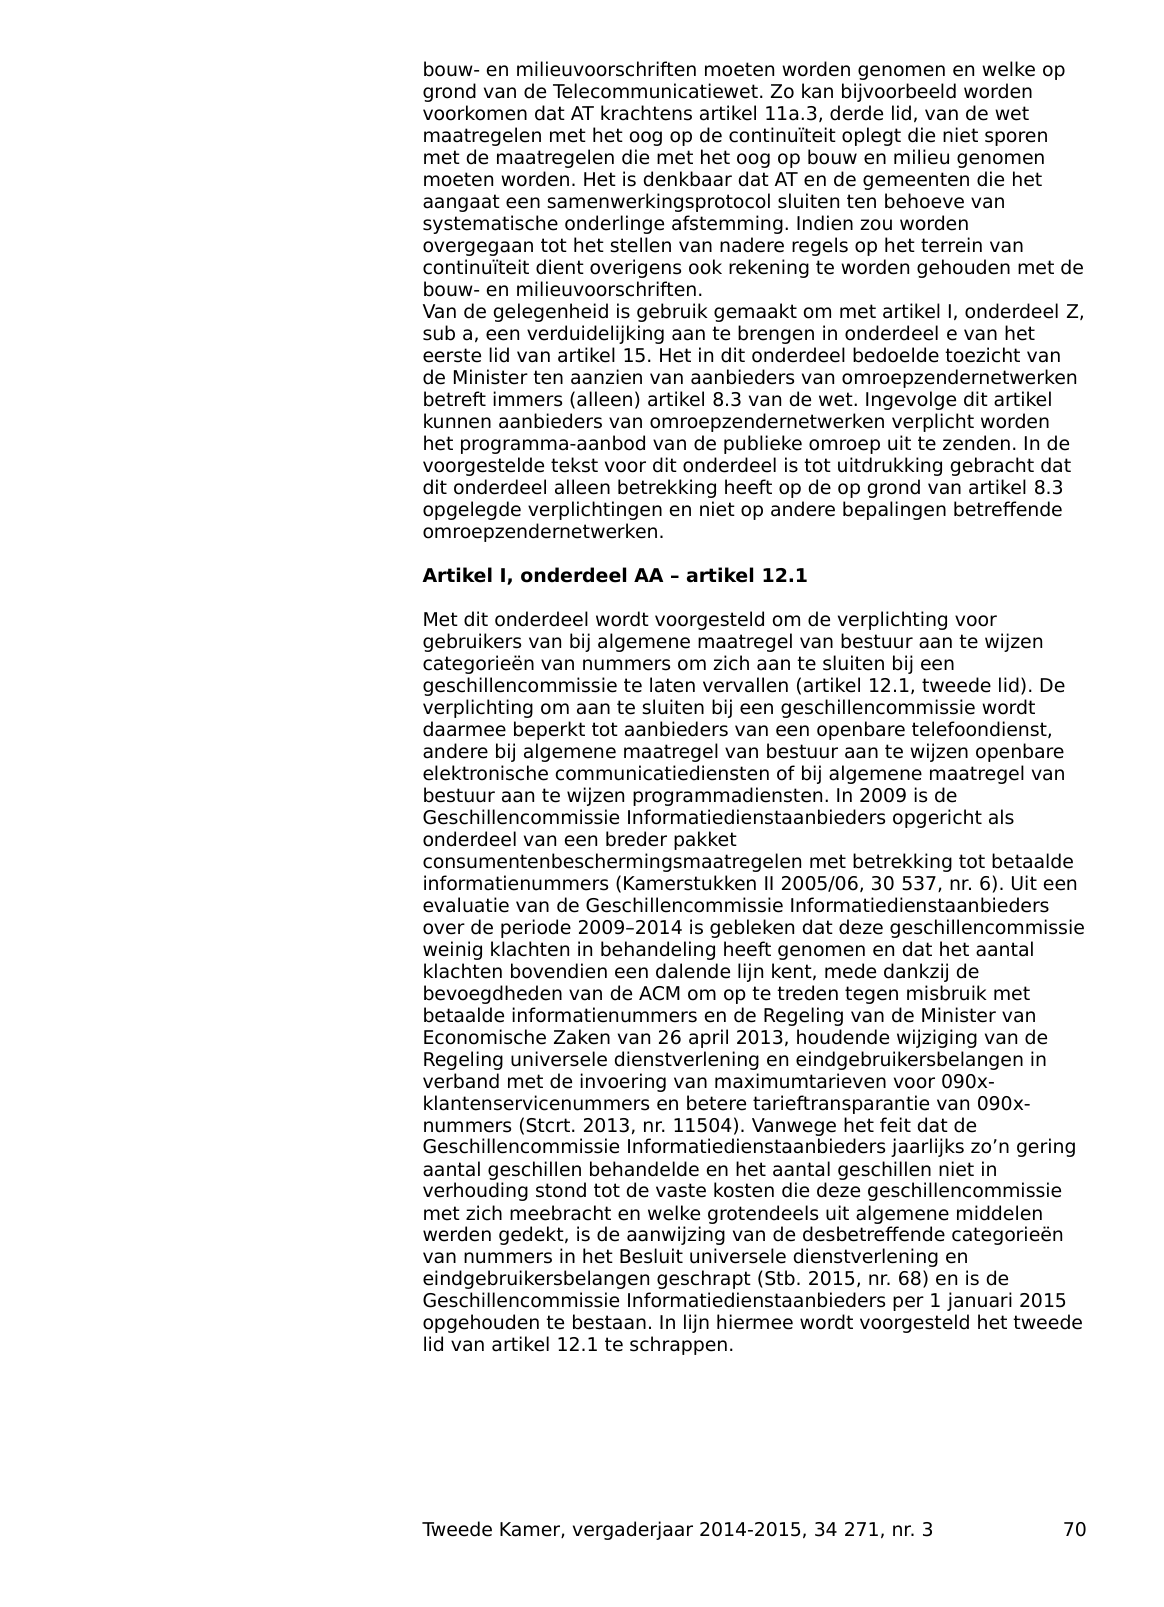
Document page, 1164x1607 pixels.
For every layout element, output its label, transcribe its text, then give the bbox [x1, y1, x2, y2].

text Met dit onderdeel wordt voorgesteld om de verplichting voor gebruikers van bij algemene maatregel van bestuur aan te wijzen categorieën van nummers om zich aan te sluiten bij een geschillencommissie te laten vervallen (artikel 12.1, tweede lid). De verplichting om aan te sluiten bij een geschillencommissie wordt daarmee beperkt tot aanbieders van een openbare telefoondienst, andere bij algemene maatregel van bestuur aan te wijzen openbare elektronische communicatiediensten of bij algemene maatregel van bestuur aan te wijzen programmadiensten. In 2009 is de Geschillencommissie Informatiedienstaanbieders opgericht als onderdeel van een breder pakket consumentenbeschermingsmaatregelen met betrekking tot betaalde informatienummers (Kamerstukken II 2005/06, 30 537, nr. 6). Uit een evaluatie van de Geschillencommissie Informatiedienstaanbieders over de periode 2009–2014 is gebleken dat deze geschillencommissie weinig klachten in behandeling heeft genomen en dat het aantal klachten bovendien een dalende lijn kent, mede dankzij de bevoegdheden van de ACM om op te treden tegen misbruik met betaalde informatienummers en de Regeling van de Minister van Economische Zaken van 26 april 2013, houdende wijziging van de Regeling universele dienstverlening en eindgebruikersbelangen in verband met de invoering van maximumtarieven voor 090x-klantenservicenummers en betere tarieftransparantie van 090x-nummers (Stcrt. 2013, nr. 11504). Vanwege het feit dat de Geschillencommissie Informatiedienstaanbieders jaarlijks zo’n gering aantal geschillen behandelde en het aantal geschillen niet in verhouding stond tot de vaste kosten die deze geschillencommissie met zich meebracht en welke grotendeels uit algemene middelen werden gedekt, is de aanwijzing van de desbetreffende categorieën van nummers in het Besluit universele dienstverlening en eindgebruikersbelangen geschrapt (Stb. 2015, nr. 68) en is de Geschillencommissie Informatiedienstaanbieders per 1 januari 2015 opgehouden te bestaan. In lijn hiermee wordt voorgesteld het tweede lid van artikel 12.1 te schrappen. [422, 609, 1087, 1356]
subtitle Artikel I, onderdeel AA – artikel 12.1 [422, 565, 1087, 587]
text bouw- en milieuvoorschriften moeten worden genomen en welke op grond van de Telecommunicatiewet. Zo kan bijvoorbeeld worden voorkomen dat AT krachtens artikel 11a.3, derde lid, van de wet maatregelen met het oog op de continuïteit oplegt die niet sporen met de maatregelen die met het oog op bouw en milieu genomen moeten worden. Het is denkbaar dat AT en de gemeenten die het aangaat een samenwerkingsprotocol sluiten ten behoeve van systematische onderlinge afstemming. Indien zou worden overgegaan tot het stellen van nadere regels op het terrein van continuïteit dient overigens ook rekening te worden gehouden met de bouw- en milieuvoorschriften. [422, 59, 1087, 301]
text Van de gelegenheid is gebruik gemaakt om met artikel I, onderdeel Z, sub a, een verduidelijking aan te brengen in onderdeel e van het eerste lid van artikel 15. Het in dit onderdeel bedoelde toezicht van de Minister ten aanzien van aanbieders van omroepzendernetwerken betreft immers (alleen) artikel 8.3 van de wet. Ingevolge dit artikel kunnen aanbieders van omroepzendernetwerken verplicht worden het programma-aanbod van de publieke omroep uit te zenden. In de voorgestelde tekst voor dit onderdeel is tot uitdrukking gebracht dat dit onderdeel alleen betrekking heeft op de op grond van artikel 8.3 opgelegde verplichtingen en niet op andere bepalingen betreffende omroepzendernetwerken. [422, 301, 1087, 543]
